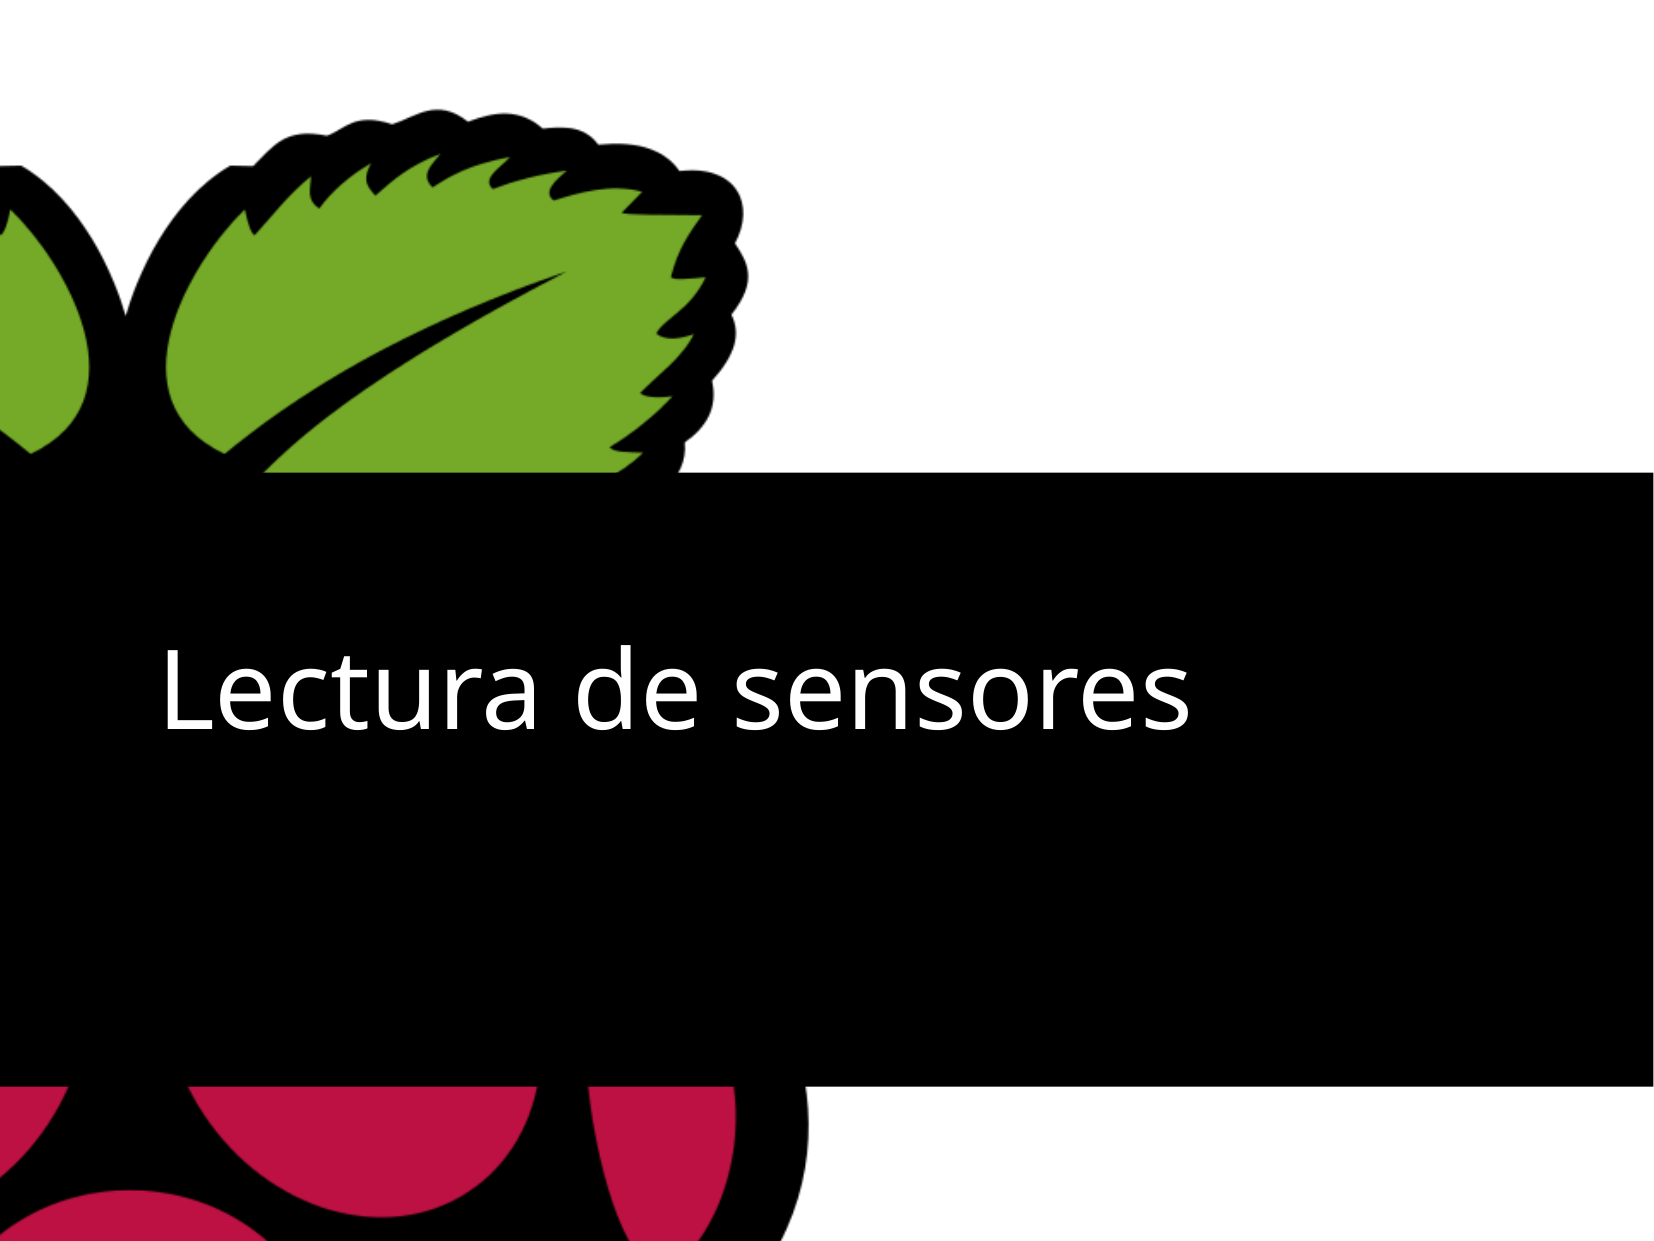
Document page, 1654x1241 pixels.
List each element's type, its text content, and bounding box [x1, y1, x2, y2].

text_box [0, 0, 1654, 1241]
text_box Lectura de sensores [142, 604, 1494, 863]
picture [0, 1087, 816, 1241]
picture [0, 106, 816, 472]
